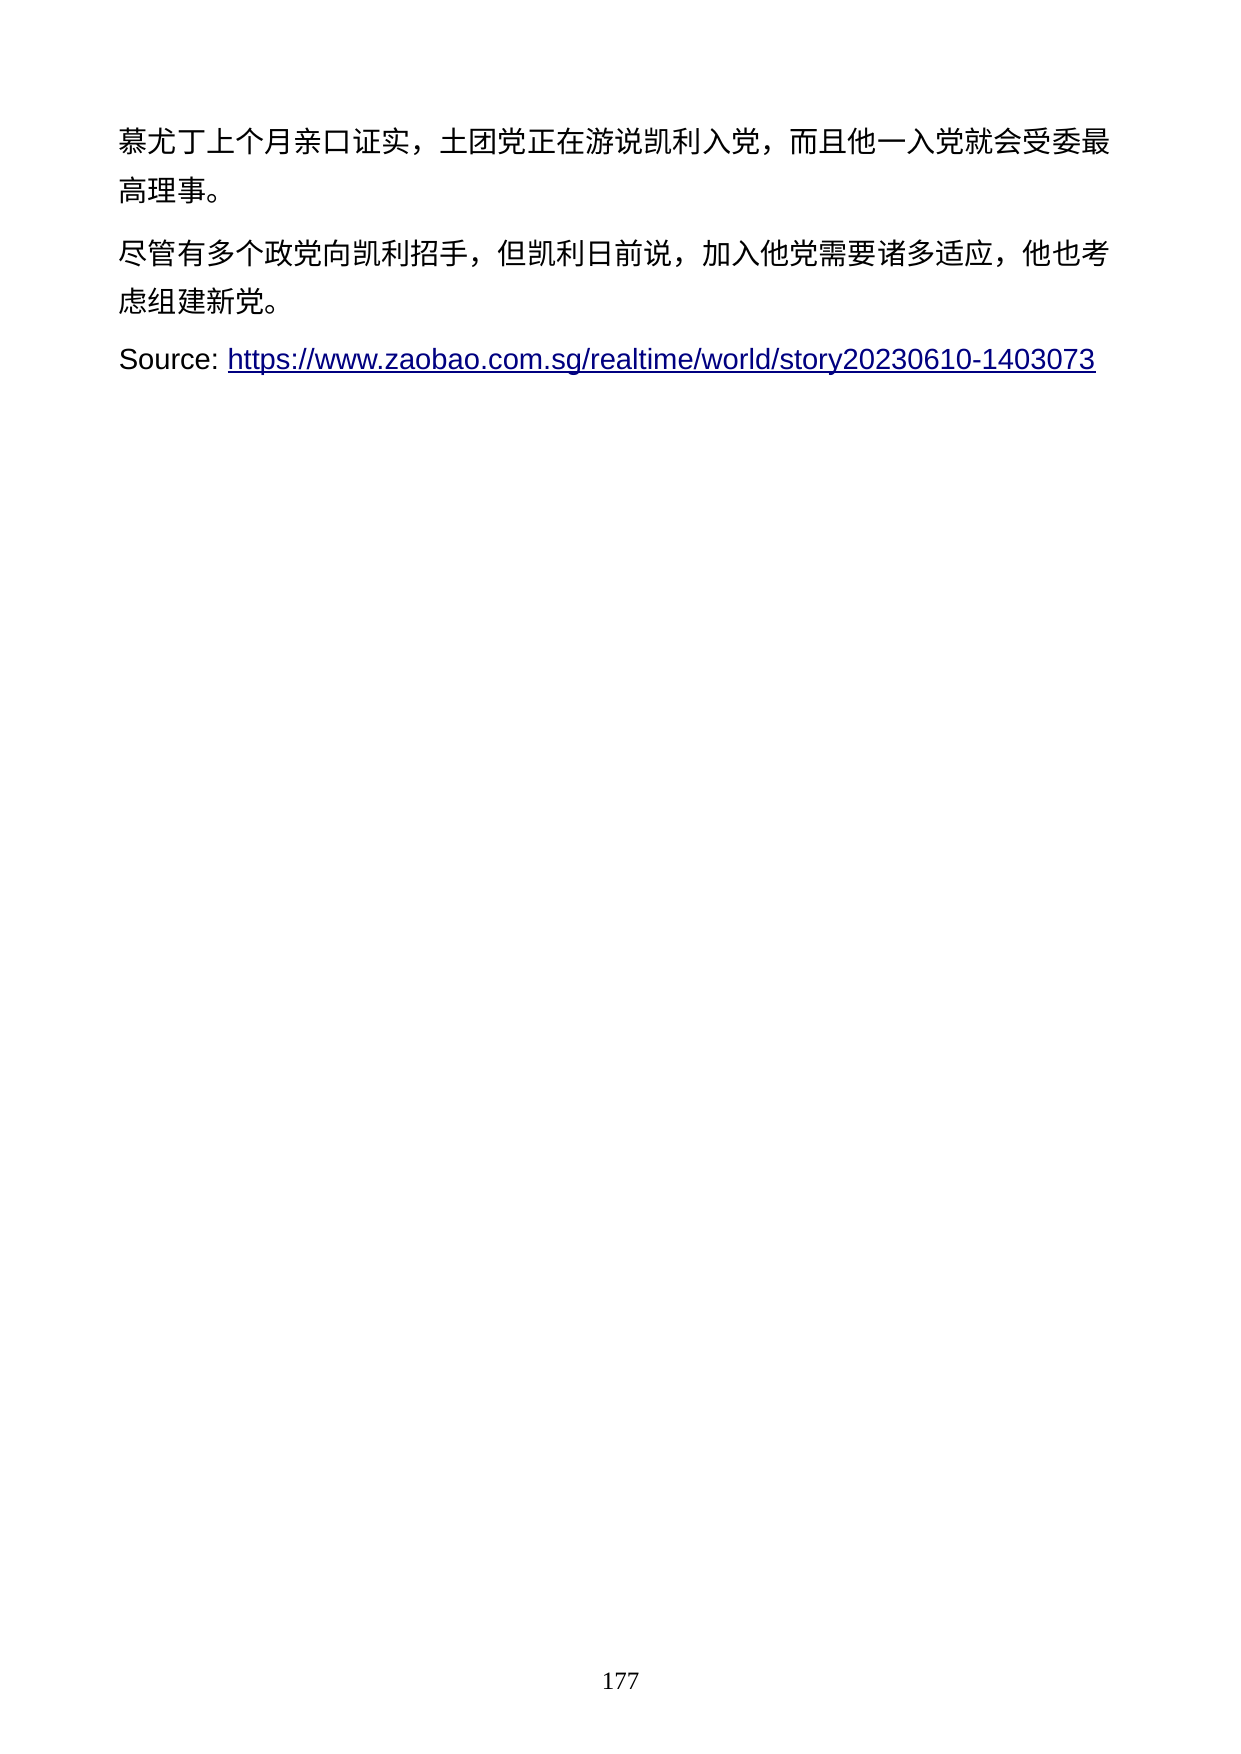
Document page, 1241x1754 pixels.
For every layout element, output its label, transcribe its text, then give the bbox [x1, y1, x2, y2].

text 慕尤丁上个月亲口证实，土团党正在游说凯利入党，而且他一入党就会受委最高理事。 [118, 118, 1122, 209]
text 尽管有多个政党向凯利招手，但凯利日前说，加入他党需要诸多适应，他也考虑组建新党。 [118, 230, 1122, 321]
text Source: https://www.zaobao.com.sg/realtime/world/story20230610-1403073 [118, 342, 1122, 375]
